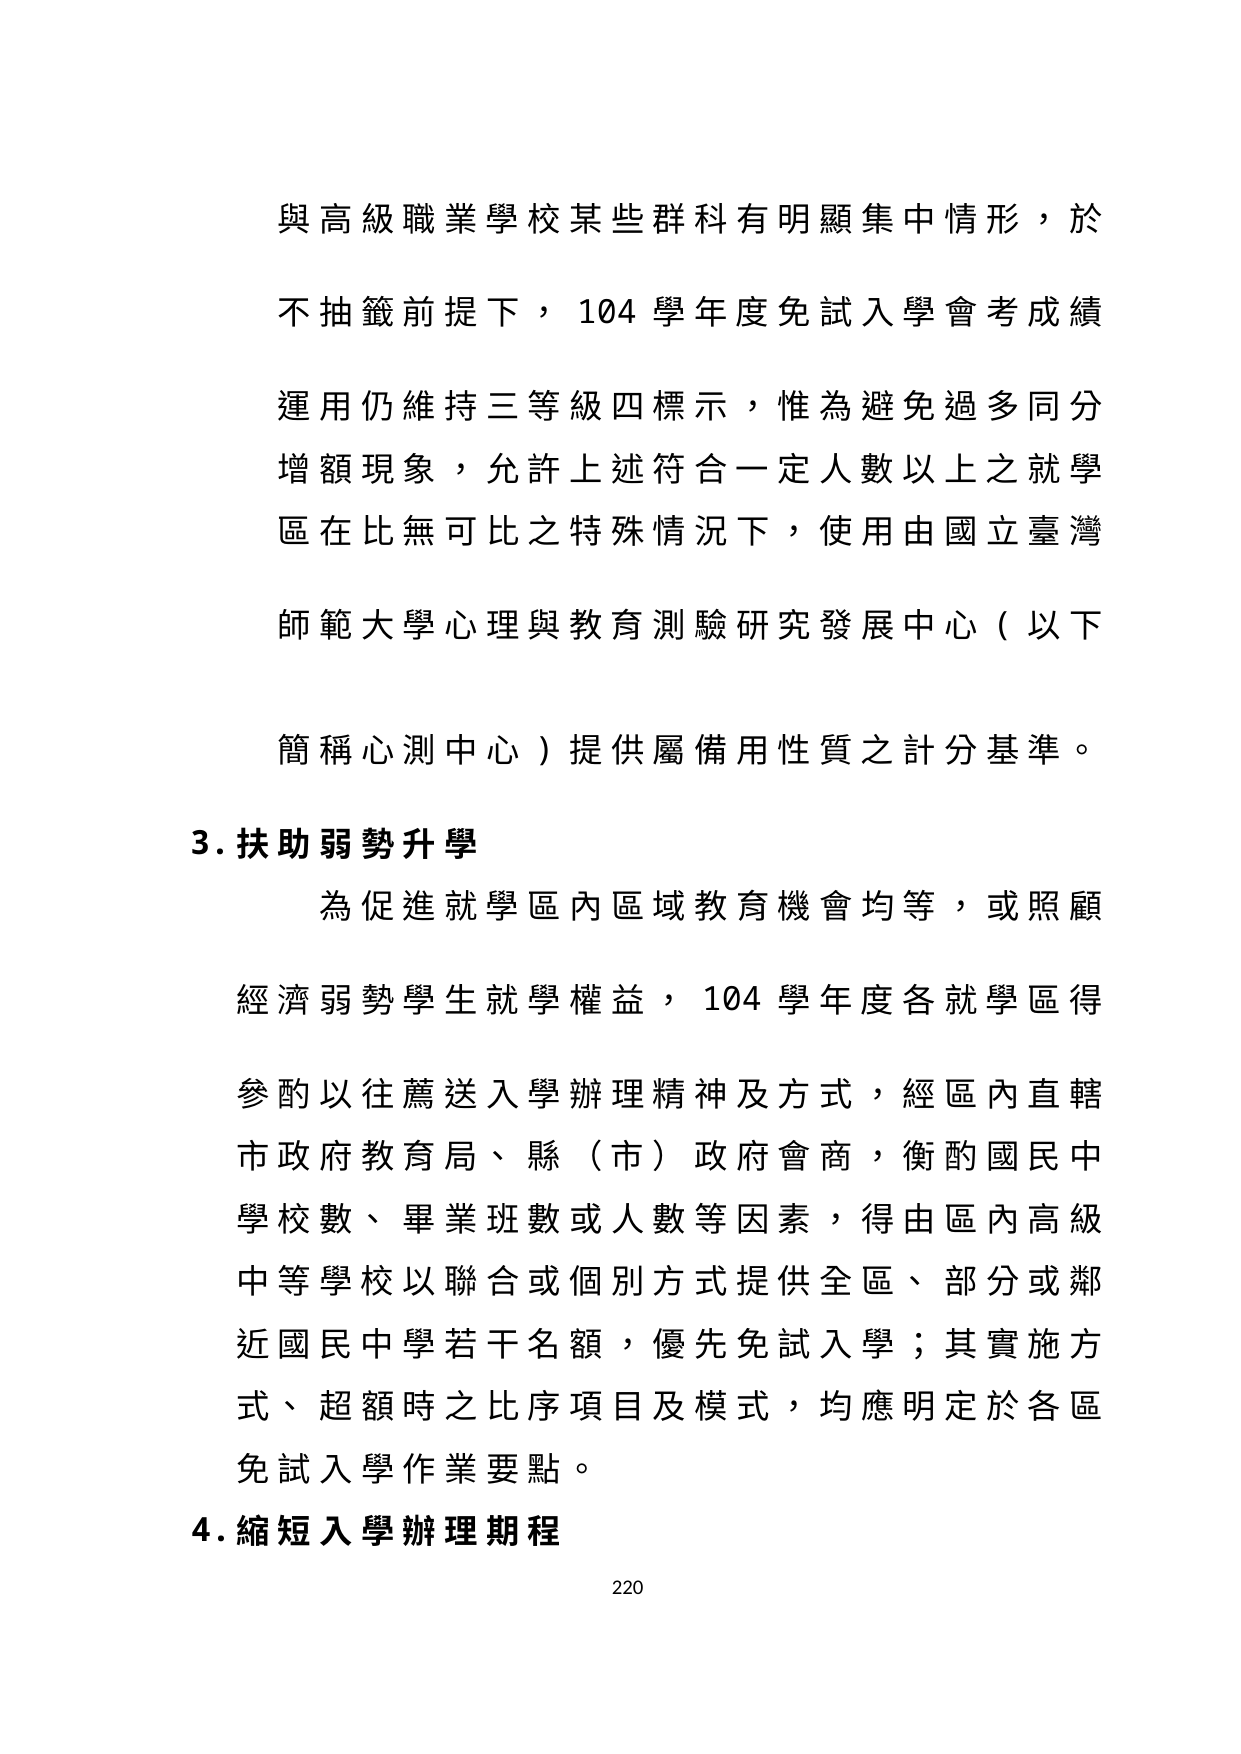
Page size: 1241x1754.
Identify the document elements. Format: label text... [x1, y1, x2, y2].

text 與高級職業學校某些群科有明顯集中情形，於不抽籤前提下，104學年度免試入學會考成績運用仍維持三等級四標示，惟為避免過多同分增額現象，允許上述符合一定人數以上之就學區在比無可比之特殊情況下，使用由國立臺灣師範大學心理與教育測驗研究發展中心(以下簡稱心測中心)提供屬備用性質之計分基準。 [252, 175, 1107, 800]
text 4.縮短入學辦理期程 [148, 1487, 1107, 1550]
text 3.扶助弱勢升學 [148, 800, 1107, 862]
text 為促進就學區內區域教育機會均等，或照顧經濟弱勢學生就學權益，104學年度各就學區得參酌以往薦送入學辦理精神及方式，經區內直轄市政府教育局、縣（市）政府會商，衡酌國民中學校數、畢業班數或人數等因素，得由區內高級中等學校以聯合或個別方式提供全區、部分或鄰近國民中學若干名額，優先免試入學；其實施方式、超額時之比序項目及模式，均應明定於各區免試入學作業要點。 [222, 862, 1107, 1487]
